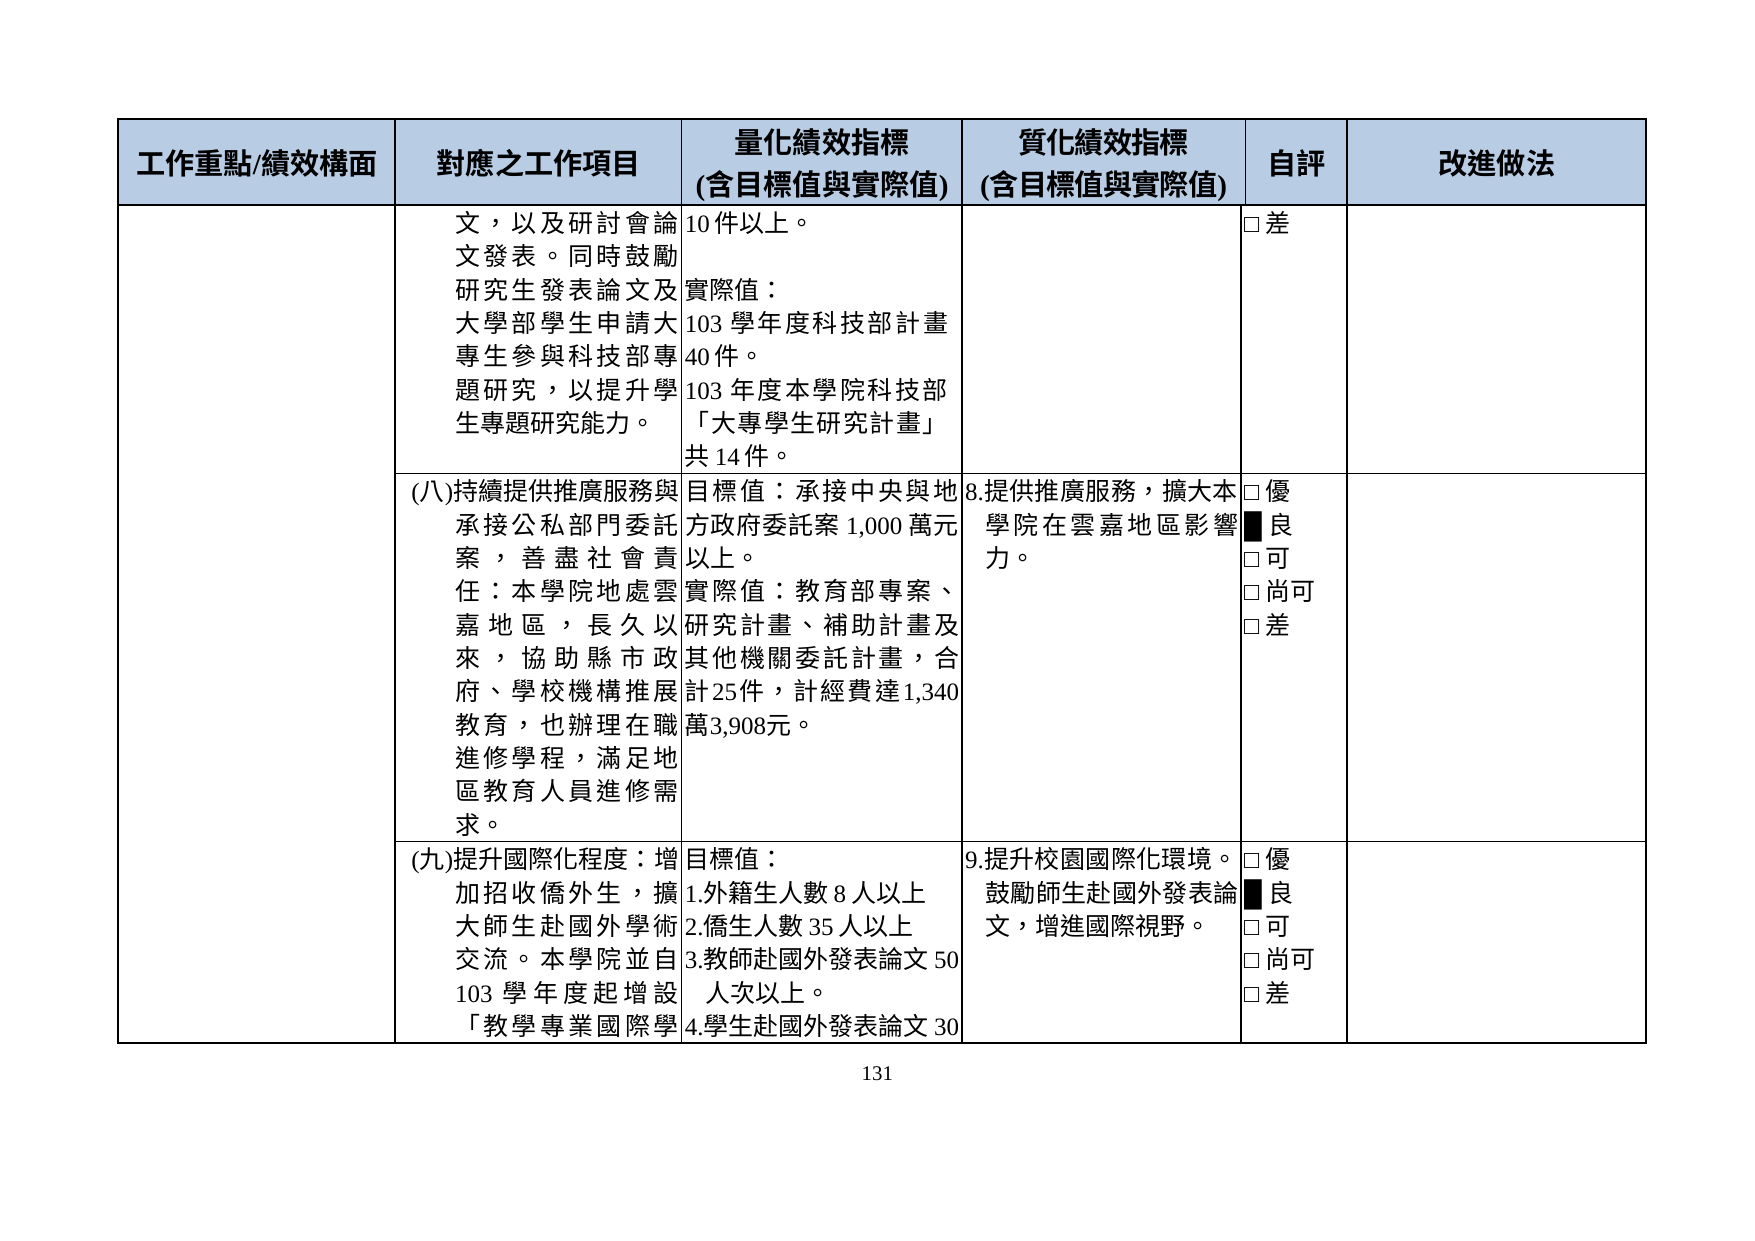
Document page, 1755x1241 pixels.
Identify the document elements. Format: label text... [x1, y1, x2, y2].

table_cell [1348, 842, 1645, 1042]
table_cell (八)持續提供推廣服務與承接公私部門委託案，善盡社會責任：本學院地處雲嘉地區，長久以來，協助縣市政府、學校機構推展教育，也辦理在職進修學程，滿足地區教育人員進修需求。 [396, 474, 681, 841]
table_header 量化績效指標 (含目標值與實際值) [682, 120, 961, 204]
table_cell [963, 206, 1240, 472]
table_cell 目標值：承接中央與地方政府委託案1,000萬元以上。 實際值：教育部專案、研究計畫、補助計畫及其他機關委託計畫，合計25件，計經費達1,340萬3,908元。 [682, 474, 961, 841]
table_cell [1348, 474, 1645, 841]
table_cell □ 差 [1242, 206, 1346, 472]
table_cell □ 優 █ 良 □ 可 □ 尚可 □ 差 [1242, 842, 1346, 1042]
table_header 質化績效指標 (含目標值與實際值) [963, 120, 1245, 204]
table_cell 9.提升校園國際化環境。鼓勵師生赴國外發表論文，增進國際視野。 [963, 842, 1240, 1042]
table_cell 8.提供推廣服務，擴大本學院在雲嘉地區影響力。 [963, 474, 1240, 841]
table_cell [1348, 206, 1645, 472]
table_header 工作重點/績效構面 [119, 120, 394, 204]
table_cell 文，以及研討會論文發表。同時鼓勵研究生發表論文及大學部學生申請大專生參與科技部專題研究，以提升學生專題研究能力。 [396, 206, 681, 472]
table_cell (九)提升國際化程度：增加招收僑外生，擴大師生赴國外學術交流。本學院並自103學年度起增設「教學專業國際學 [396, 842, 681, 1042]
table_cell □ 優 █ 良 □ 可 □ 尚可 □ 差 [1242, 474, 1346, 841]
table_header 改進做法 [1348, 120, 1645, 204]
table_cell 目標值： 1.外籍生人數8人以上 2.僑生人數35人以上 3.教師赴國外發表論文50人次以上。 4.學生赴國外發表論文30 [682, 842, 961, 1042]
table_header 自評 [1246, 120, 1346, 204]
table_cell 10件以上。 實際值： 103學年度科技部計畫40件。 103年度本學院科技部「大專學生研究計畫」共14件。 [682, 206, 961, 472]
table_cell [119, 206, 394, 1042]
table_header 對應之工作項目 [396, 120, 681, 204]
